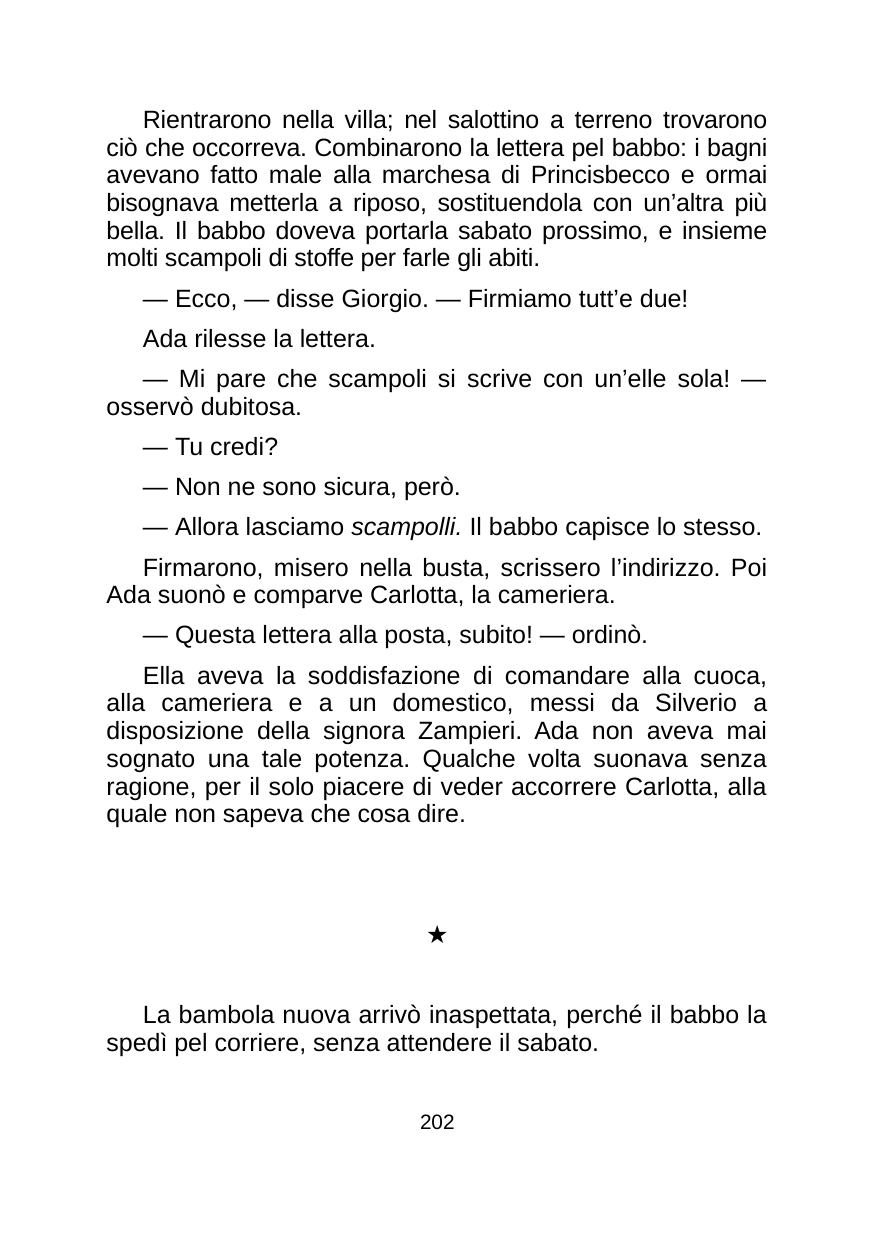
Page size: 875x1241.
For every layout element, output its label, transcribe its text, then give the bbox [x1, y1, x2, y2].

text — Ecco, — disse Giorgio. — Firmiamo tutt’e due! [106, 285, 768, 313]
text La bambola nuova arrivò inaspettata, perché il babbo la spedì pel corriere, senza attendere il sabato. [106, 1002, 768, 1057]
text — Mi pare che scampoli si scrive con un’elle sola! — osservò dubitosa. [106, 365, 768, 421]
text Rientrarono nella villa; nel salottino a terreno trovarono ciò che occorreva. Combinarono la lettera pel babbo: i bagni avevano fatto male alla marchesa di Princisbecco e ormai bisognava metterla a riposo, sostituendola con un’altra più bella. Il babbo doveva portarla sabato prossimo, e insieme molti scampoli di stoffe per farle gli abiti. [106, 106, 768, 272]
text — Questa lettera alla posta, subito! — ordinò. [106, 622, 768, 649]
text Firmarono, misero nella busta, scrissero l’indirizzo. Poi Ada suonò e comparve Carlotta, la cameriera. [106, 554, 768, 609]
text ★ [106, 921, 768, 949]
text — Tu credi? [106, 433, 768, 461]
text — Allora lasciamo scampolli. Il babbo capisce lo stesso. [106, 514, 768, 541]
text Ella aveva la soddisfazione di comandare alla cuoca, alla cameriera e a un domestico, messi da Silverio a disposizione della signora Zampieri. Ada non aveva mai sognato una tale potenza. Qualche volta suonava senza ragione, per il solo piacere di veder accorrere Carlotta, alla quale non sapeva che cosa dire. [106, 662, 768, 828]
text — Non ne sono sicura, però. [106, 473, 768, 501]
text Ada rilesse la lettera. [106, 325, 768, 353]
